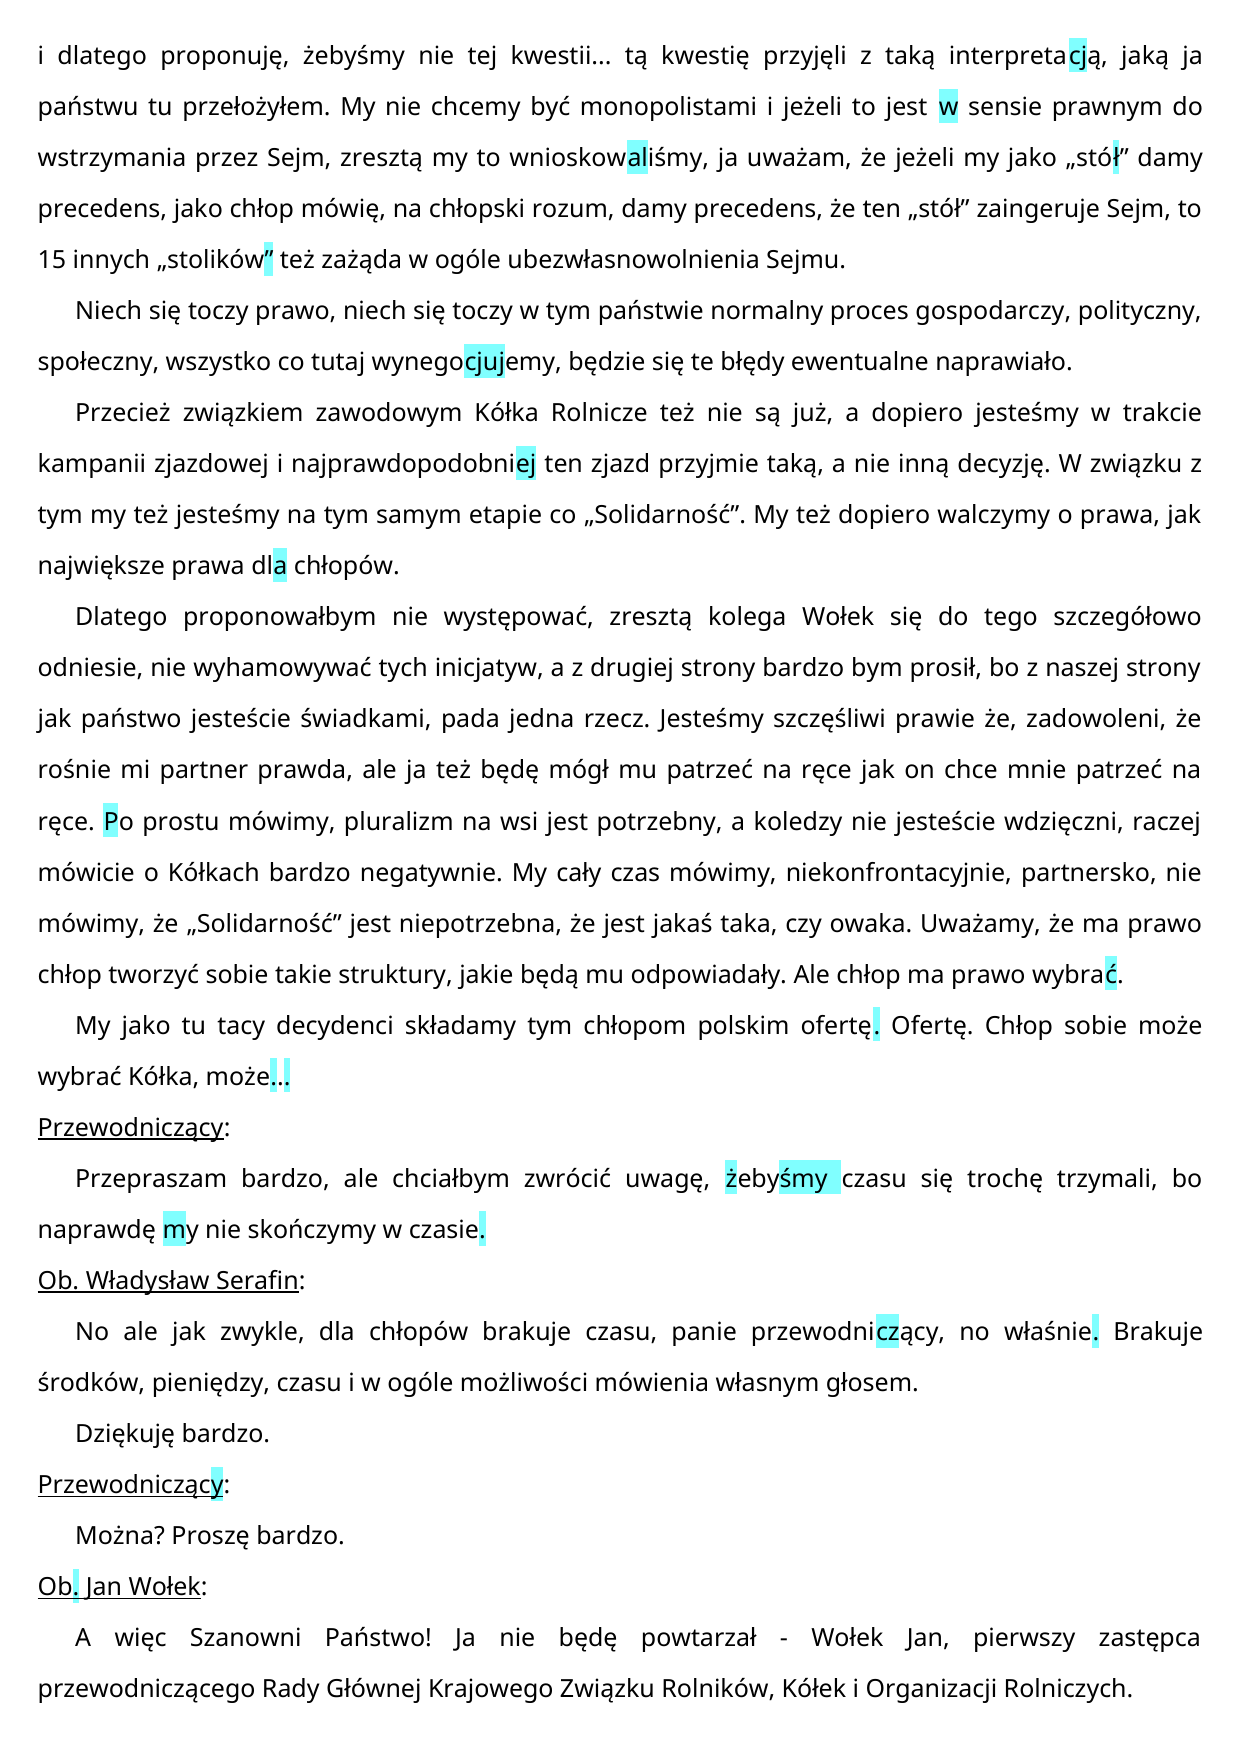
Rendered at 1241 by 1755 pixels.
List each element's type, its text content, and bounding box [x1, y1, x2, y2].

text My jako tu tacy decydenci składamy tym chłopom polskim ofertę. Ofertę. Chłop sobie może wybrać Kółka, może... [37, 1007, 1203, 1092]
text Ob. Władysław Serafin: [37, 1262, 1203, 1297]
text Przewodniczący: [37, 1109, 1203, 1143]
text A więc Szanowni Państwo! Ja nie będę powtarzał - Wołek Jan, pierwszy zastępca przewodniczącego Rady Głównej Krajowego Związku Rolników, Kółek i Organizacji Rolniczych. [37, 1620, 1203, 1705]
text i dlatego proponuję, żebyśmy nie tej kwestii... tą kwestię przyjęli z taką interpretacją, jaką ja państwu tu przełożyłem. My nie chcemy być monopolistami i jeżeli to jest w sensie prawnym do wstrzymania przez Sejm, zresztą my to wnioskowaliśmy, ja uważam, że jeżeli my jako „stół” damy precedens, jako chłop mówię, na chłopski rozum, damy precedens, że ten „stół” zaingeruje Sejm, to 15 innych „stolików” też zażąda w ogóle ubezwłasnowolnienia Sejmu. [37, 37, 1203, 276]
text Przewodniczący: [37, 1467, 1203, 1501]
text Przepraszam bardzo, ale chciałbym zwrócić uwagę, żebyśmy czasu się trochę trzymali, bo naprawdę my nie skończymy w czasie. [37, 1160, 1203, 1246]
text Niech się toczy prawo, niech się toczy w tym państwie normalny proces gospodarczy, polityczny, społeczny, wszystko co tutaj wynegocjujemy, będzie się te błędy ewentualne naprawiało. [37, 293, 1203, 378]
text Dziękuję bardzo. [37, 1416, 1203, 1450]
text No ale jak zwykle, dla chłopów brakuje czasu, panie przewodniczący, no właśnie. Brakuje środków, pieniędzy, czasu i w ogóle możliwości mówienia własnym głosem. [37, 1313, 1203, 1399]
text Dlatego proponowałbym nie występować, zresztą kolega Wołek się do tego szczegółowo odniesie, nie wyhamowywać tych inicjatyw, a z drugiej strony bardzo bym prosił, bo z naszej strony jak państwo jesteście świadkami, pada jedna rzecz. Jesteśmy szczęśliwi prawie że, zadowoleni, że rośnie mi partner prawda, ale ja też będę mógł mu patrzeć na ręce jak on chce mnie patrzeć na ręce. Po prostu mówimy, pluralizm na wsi jest potrzebny, a koledzy nie jesteście wdzięczni, raczej mówicie o Kółkach bardzo negatywnie. My cały czas mówimy, niekonfrontacyjnie, partnersko, nie mówimy, że „Solidarność” jest niepotrzebna, że jest jakaś taka, czy owaka. Uważamy, że ma prawo chłop tworzyć sobie takie struktury, jakie będą mu odpowiadały. Ale chłop ma prawo wybrać. [37, 599, 1203, 990]
text Można? Proszę bardzo. [37, 1518, 1203, 1552]
text Przecież związkiem zawodowym Kółka Rolnicze też nie są już, a dopiero jesteśmy w trakcie kampanii zjazdowej i najprawdopodobniej ten zjazd przyjmie taką, a nie inną decyzję. W związku z tym my też jesteśmy na tym samym etapie co „Solidarność”. My też dopiero walczymy o prawa, jak największe prawa dla chłopów. [37, 395, 1203, 582]
text Ob. Jan Wołek: [37, 1569, 1203, 1603]
